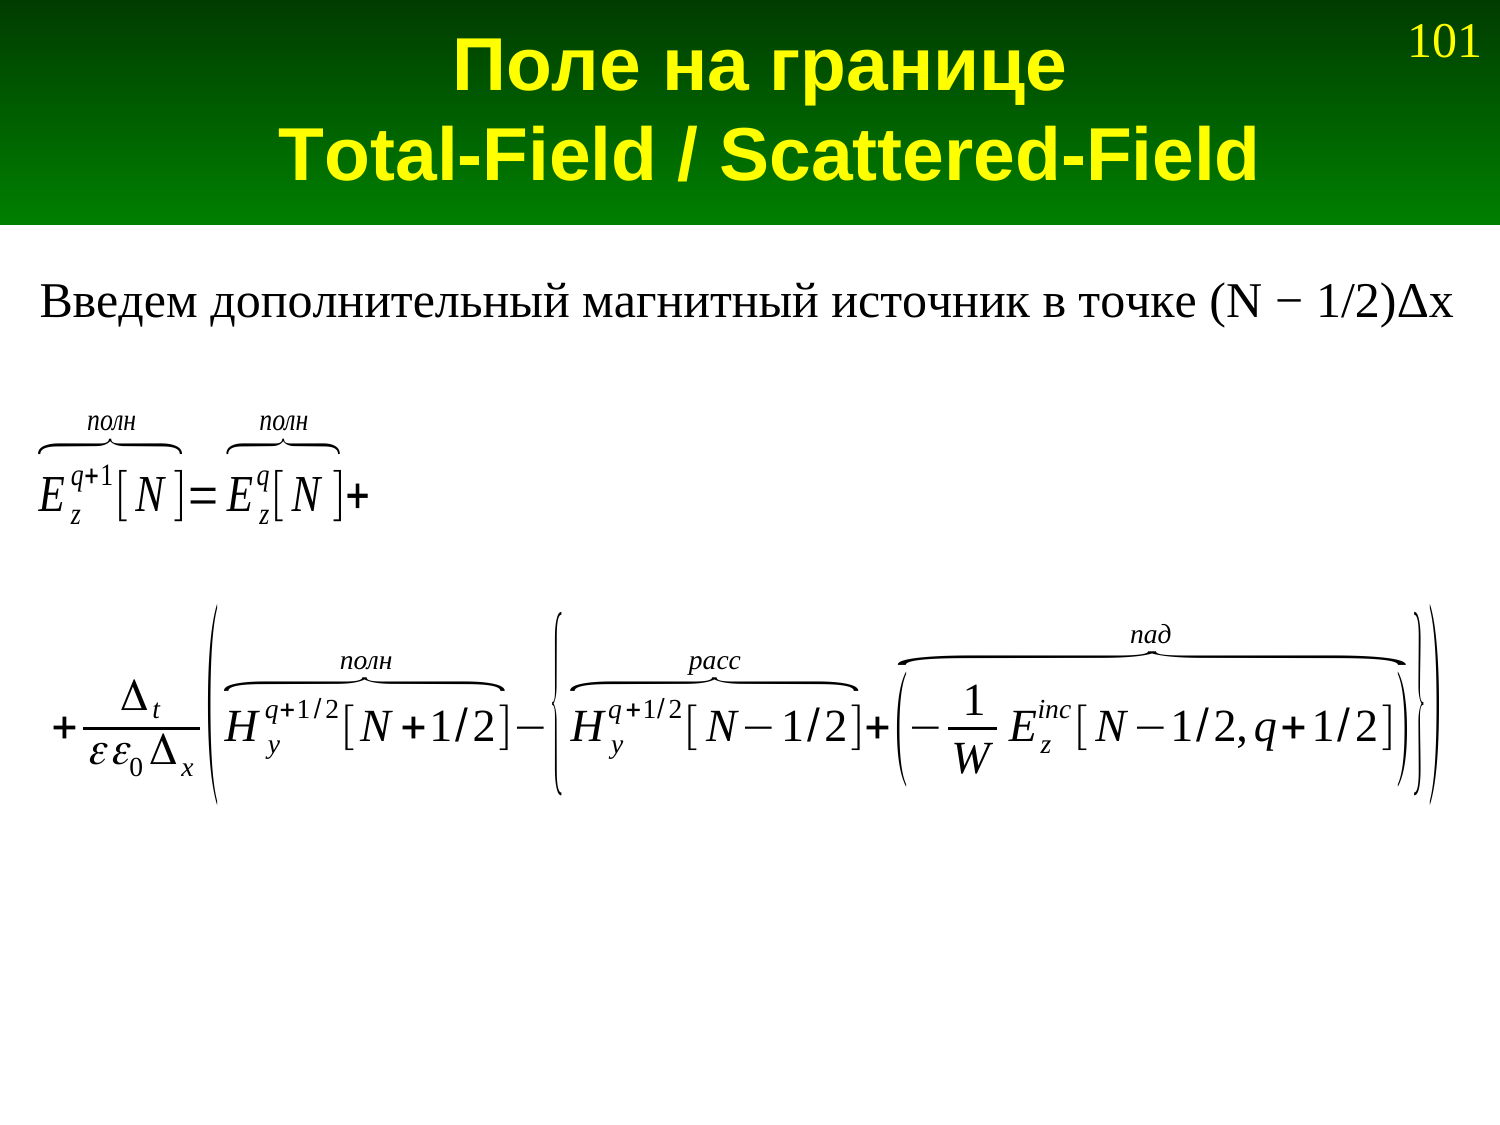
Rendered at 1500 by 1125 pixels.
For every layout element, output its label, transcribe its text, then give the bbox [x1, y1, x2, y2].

title Поле на границе Total-Field / Scattered-Field [100, 7, 1441, 204]
chart [24, 401, 383, 532]
chart [37, 600, 1456, 808]
text_box Введем дополнительный магнитный источник в точке (N − 1/2)Δx [24, 259, 1469, 347]
